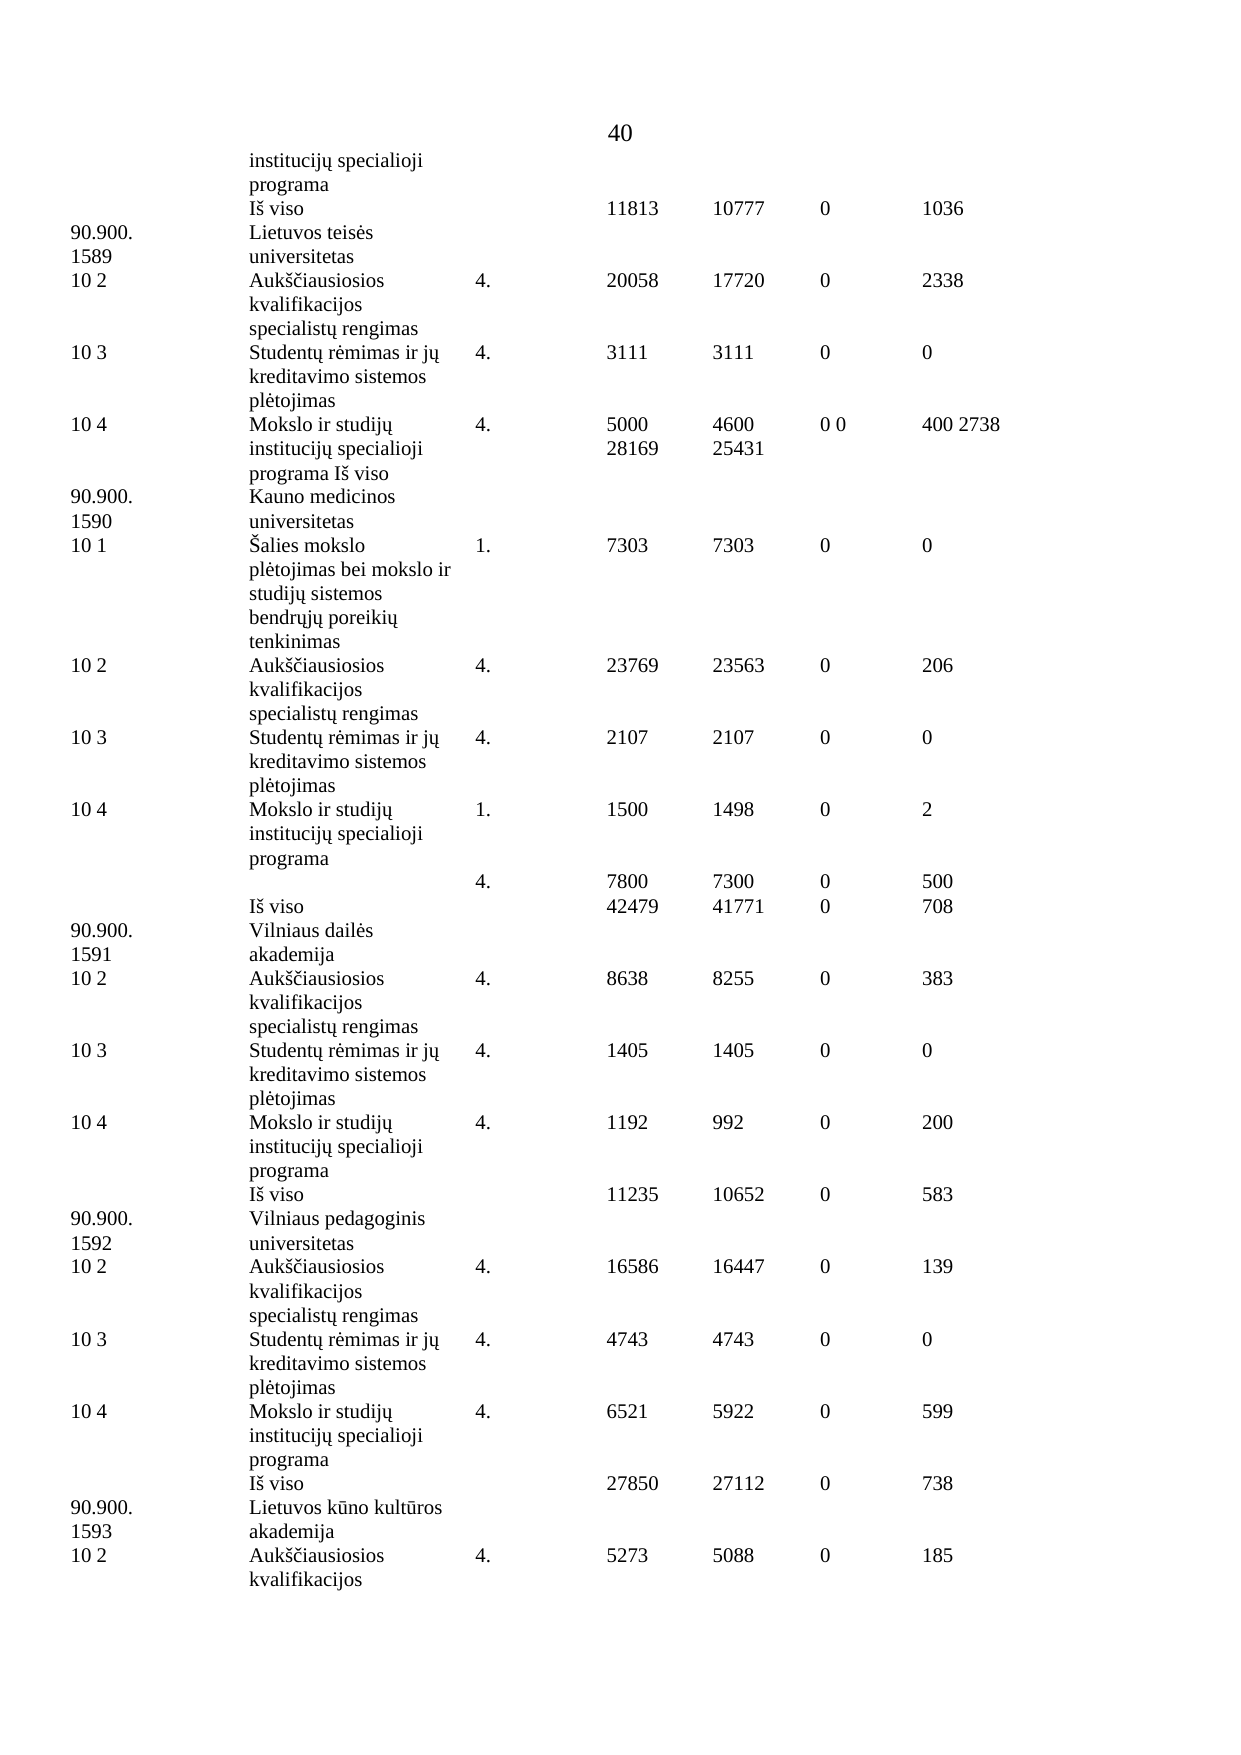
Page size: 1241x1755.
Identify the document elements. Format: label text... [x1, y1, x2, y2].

table_cell [464, 485, 595, 508]
table_cell 1500 [595, 797, 701, 869]
table_cell 599 [911, 1399, 1064, 1471]
table_cell 90.900. [59, 485, 238, 508]
table_cell [911, 1206, 1064, 1230]
table_cell 8255 [701, 966, 809, 1038]
table_cell [911, 148, 1064, 196]
table_cell [701, 220, 809, 244]
table_cell [809, 1495, 911, 1519]
table_cell 0 [809, 966, 911, 1038]
table_cell [911, 942, 1064, 966]
table_cell 4600 25431 [701, 412, 809, 484]
table_cell [701, 942, 809, 966]
table_cell [809, 1519, 911, 1543]
table_cell 0 [809, 1255, 911, 1327]
table_cell 4743 [701, 1327, 809, 1399]
table_cell 4. [464, 966, 595, 1038]
table_cell akademija [238, 1519, 464, 1543]
table_cell Lietuvos teisės [238, 220, 464, 244]
table_cell [595, 942, 701, 966]
table_cell 2107 [595, 725, 701, 797]
table_cell 383 [911, 966, 1064, 1038]
table_cell [809, 244, 911, 268]
table_cell [464, 148, 595, 196]
table_cell [464, 894, 595, 918]
table_cell [464, 1471, 595, 1495]
table_cell [701, 1495, 809, 1519]
table_cell 0 [809, 725, 911, 797]
table_cell 10652 [701, 1182, 809, 1206]
table_cell [464, 1495, 595, 1519]
table_cell universitetas [238, 1230, 464, 1254]
table_cell 16447 [701, 1255, 809, 1327]
table_cell 16586 [595, 1255, 701, 1327]
table_cell Aukščiausiosios kvalifikacijos specialistų rengimas [238, 268, 464, 340]
table_cell 4. [464, 1110, 595, 1182]
table_cell [59, 196, 238, 220]
table_cell 2338 [911, 268, 1064, 340]
table_cell [809, 918, 911, 942]
table_cell 200 [911, 1110, 1064, 1182]
table_cell 1590 [59, 509, 238, 533]
table_cell Vilniaus pedagoginis [238, 1206, 464, 1230]
table_cell 0 [809, 268, 911, 340]
table_cell [59, 1471, 238, 1495]
table_cell Aukščiausiosios kvalifikacijos specialistų rengimas [238, 653, 464, 725]
table_cell 4. [464, 1038, 595, 1110]
table_cell 4. [464, 340, 595, 412]
table_cell 1. [464, 797, 595, 869]
table_cell 4. [464, 725, 595, 797]
table_cell 2107 [701, 725, 809, 797]
table_cell akademija [238, 942, 464, 966]
table_cell Iš viso [238, 1182, 464, 1206]
table_cell [595, 244, 701, 268]
table_cell [595, 1519, 701, 1543]
table_cell 8638 [595, 966, 701, 1038]
table_cell Lietuvos kūno kultūros [238, 1495, 464, 1519]
table_cell 4. [464, 1399, 595, 1471]
table_cell 10777 [701, 196, 809, 220]
table_cell 4. [464, 1543, 595, 1591]
table_cell [595, 1206, 701, 1230]
table_cell [464, 1519, 595, 1543]
table_cell 1405 [701, 1038, 809, 1110]
table_cell [701, 509, 809, 533]
table_cell Vilniaus dailės [238, 918, 464, 942]
table_cell 0 [809, 653, 911, 725]
table_cell [809, 509, 911, 533]
table_cell 1498 [701, 797, 809, 869]
table_cell [701, 918, 809, 942]
table_cell 5000 28169 [595, 412, 701, 484]
table_cell 4. [464, 653, 595, 725]
table_cell 4. [464, 1255, 595, 1327]
table_cell 4. [464, 1327, 595, 1399]
table_cell [911, 918, 1064, 942]
table_cell 400 2738 [911, 412, 1064, 484]
table_cell Iš viso [238, 196, 464, 220]
table_cell [595, 918, 701, 942]
table_cell 708 [911, 894, 1064, 918]
table_cell 3111 [701, 340, 809, 412]
table_cell 0 [809, 1399, 911, 1471]
table_cell [809, 485, 911, 508]
table_cell [701, 1519, 809, 1543]
table_cell 0 [911, 533, 1064, 653]
table_cell 0 [911, 340, 1064, 412]
table_cell 139 [911, 1255, 1064, 1327]
table_cell 3111 [595, 340, 701, 412]
table_cell Mokslo ir studijų institucijų specialioji programa Iš viso [238, 412, 464, 484]
table_cell 1405 [595, 1038, 701, 1110]
table_cell 5088 [701, 1543, 809, 1591]
table_cell 1592 [59, 1230, 238, 1254]
table_cell [464, 1182, 595, 1206]
table_cell 7303 [595, 533, 701, 653]
table_cell 185 [911, 1543, 1064, 1591]
table_cell 42479 [595, 894, 701, 918]
table_cell [238, 870, 464, 893]
table_cell 10 1 [59, 533, 238, 653]
table_cell 6521 [595, 1399, 701, 1471]
table_cell 90.900. [59, 1206, 238, 1230]
table_cell 1593 [59, 1519, 238, 1543]
table_cell 1192 [595, 1110, 701, 1182]
table_cell 738 [911, 1471, 1064, 1495]
table_cell [701, 485, 809, 508]
table_cell [701, 1230, 809, 1254]
table_cell Aukščiausiosios kvalifikacijos [238, 1543, 464, 1591]
table_cell 10 2 [59, 966, 238, 1038]
table_cell 0 [809, 1543, 911, 1591]
table_cell 992 [701, 1110, 809, 1182]
table_cell [809, 1230, 911, 1254]
table_cell [701, 148, 809, 196]
table_cell [464, 220, 595, 244]
table_cell 4. [464, 412, 595, 484]
table_cell Šalies mokslo plėtojimas bei mokslo ir studijų sistemos bendrųjų poreikių tenkinimas [238, 533, 464, 653]
table_cell [809, 942, 911, 966]
table_cell 4. [464, 268, 595, 340]
table_cell 10 2 [59, 1543, 238, 1591]
table_cell 4. [464, 870, 595, 893]
table_cell 583 [911, 1182, 1064, 1206]
table_cell 10 4 [59, 1110, 238, 1182]
table_cell institucijų specialioji programa [238, 148, 464, 196]
table_cell 0 [809, 797, 911, 869]
table_cell 10 3 [59, 1327, 238, 1399]
table_cell 0 [809, 894, 911, 918]
table_cell 0 [809, 1327, 911, 1399]
table_cell [701, 244, 809, 268]
table_cell Mokslo ir studijų institucijų specialioji programa [238, 797, 464, 869]
table_cell 0 0 [809, 412, 911, 484]
table_cell [464, 942, 595, 966]
table_cell 27850 [595, 1471, 701, 1495]
table_cell [911, 485, 1064, 508]
table_cell 11235 [595, 1182, 701, 1206]
table_cell [59, 148, 238, 196]
table_cell Iš viso [238, 1471, 464, 1495]
table_cell 7303 [701, 533, 809, 653]
table_cell 1. [464, 533, 595, 653]
table_cell 41771 [701, 894, 809, 918]
table_cell 10 2 [59, 653, 238, 725]
table_cell Mokslo ir studijų institucijų specialioji programa [238, 1110, 464, 1182]
table_cell 0 [911, 1327, 1064, 1399]
table_cell [464, 1206, 595, 1230]
table_cell 10 2 [59, 268, 238, 340]
table_cell 10 3 [59, 340, 238, 412]
table_cell 2 [911, 797, 1064, 869]
table_cell [911, 1519, 1064, 1543]
table_cell 0 [809, 533, 911, 653]
table_cell 17720 [701, 268, 809, 340]
table_cell 0 [809, 340, 911, 412]
table_cell [464, 1230, 595, 1254]
table_cell Aukščiausiosios kvalifikacijos specialistų rengimas [238, 1255, 464, 1327]
table_cell [595, 1230, 701, 1254]
table_cell [464, 244, 595, 268]
table_cell 1589 [59, 244, 238, 268]
table_cell 10 2 [59, 1255, 238, 1327]
table_cell [464, 918, 595, 942]
table_cell Studentų rėmimas ir jų kreditavimo sistemos plėtojimas [238, 1038, 464, 1110]
table_cell 90.900. [59, 1495, 238, 1519]
table_cell [595, 220, 701, 244]
table_cell 1591 [59, 942, 238, 966]
table_cell [59, 894, 238, 918]
table_cell Mokslo ir studijų institucijų specialioji programa [238, 1399, 464, 1471]
table_cell [464, 509, 595, 533]
table_cell [911, 1230, 1064, 1254]
table_cell [911, 1495, 1064, 1519]
table_cell 5273 [595, 1543, 701, 1591]
table_cell 0 [809, 1471, 911, 1495]
table_cell 0 [809, 1182, 911, 1206]
table_cell 7800 [595, 870, 701, 893]
table_cell [809, 220, 911, 244]
table_cell [59, 1182, 238, 1206]
table_cell [911, 220, 1064, 244]
table_cell 0 [911, 1038, 1064, 1110]
table_cell 206 [911, 653, 1064, 725]
table_cell 11813 [595, 196, 701, 220]
table_cell universitetas [238, 244, 464, 268]
table_cell 23563 [701, 653, 809, 725]
table_cell 0 [809, 196, 911, 220]
table_cell 1036 [911, 196, 1064, 220]
table_cell Iš viso [238, 894, 464, 918]
table_cell 4743 [595, 1327, 701, 1399]
table_cell 10 4 [59, 412, 238, 484]
table_cell 10 3 [59, 725, 238, 797]
table_cell 10 4 [59, 797, 238, 869]
table_cell 0 [809, 870, 911, 893]
table_cell [464, 196, 595, 220]
table_cell [595, 148, 701, 196]
table_cell 500 [911, 870, 1064, 893]
table_cell 0 [809, 1110, 911, 1182]
table_cell Studentų rėmimas ir jų kreditavimo sistemos plėtojimas [238, 340, 464, 412]
table_cell [911, 509, 1064, 533]
table_cell universitetas [238, 509, 464, 533]
table_cell 10 4 [59, 1399, 238, 1471]
table_cell 7300 [701, 870, 809, 893]
table_cell 20058 [595, 268, 701, 340]
table_cell [59, 870, 238, 893]
table_cell [595, 509, 701, 533]
table_cell [595, 485, 701, 508]
table_cell [911, 244, 1064, 268]
table_cell [595, 1495, 701, 1519]
table_cell 0 [809, 1038, 911, 1110]
table_cell [809, 148, 911, 196]
table_cell [809, 1206, 911, 1230]
table_cell 90.900. [59, 220, 238, 244]
table_cell Studentų rėmimas ir jų kreditavimo sistemos plėtojimas [238, 725, 464, 797]
table_cell 27112 [701, 1471, 809, 1495]
table_cell Kauno medicinos [238, 485, 464, 508]
table_cell [701, 1206, 809, 1230]
table_cell 10 3 [59, 1038, 238, 1110]
table_cell Aukščiausiosios kvalifikacijos specialistų rengimas [238, 966, 464, 1038]
table_cell 5922 [701, 1399, 809, 1471]
table_cell 23769 [595, 653, 701, 725]
table_cell 0 [911, 725, 1064, 797]
table_cell Studentų rėmimas ir jų kreditavimo sistemos plėtojimas [238, 1327, 464, 1399]
table_cell 90.900. [59, 918, 238, 942]
